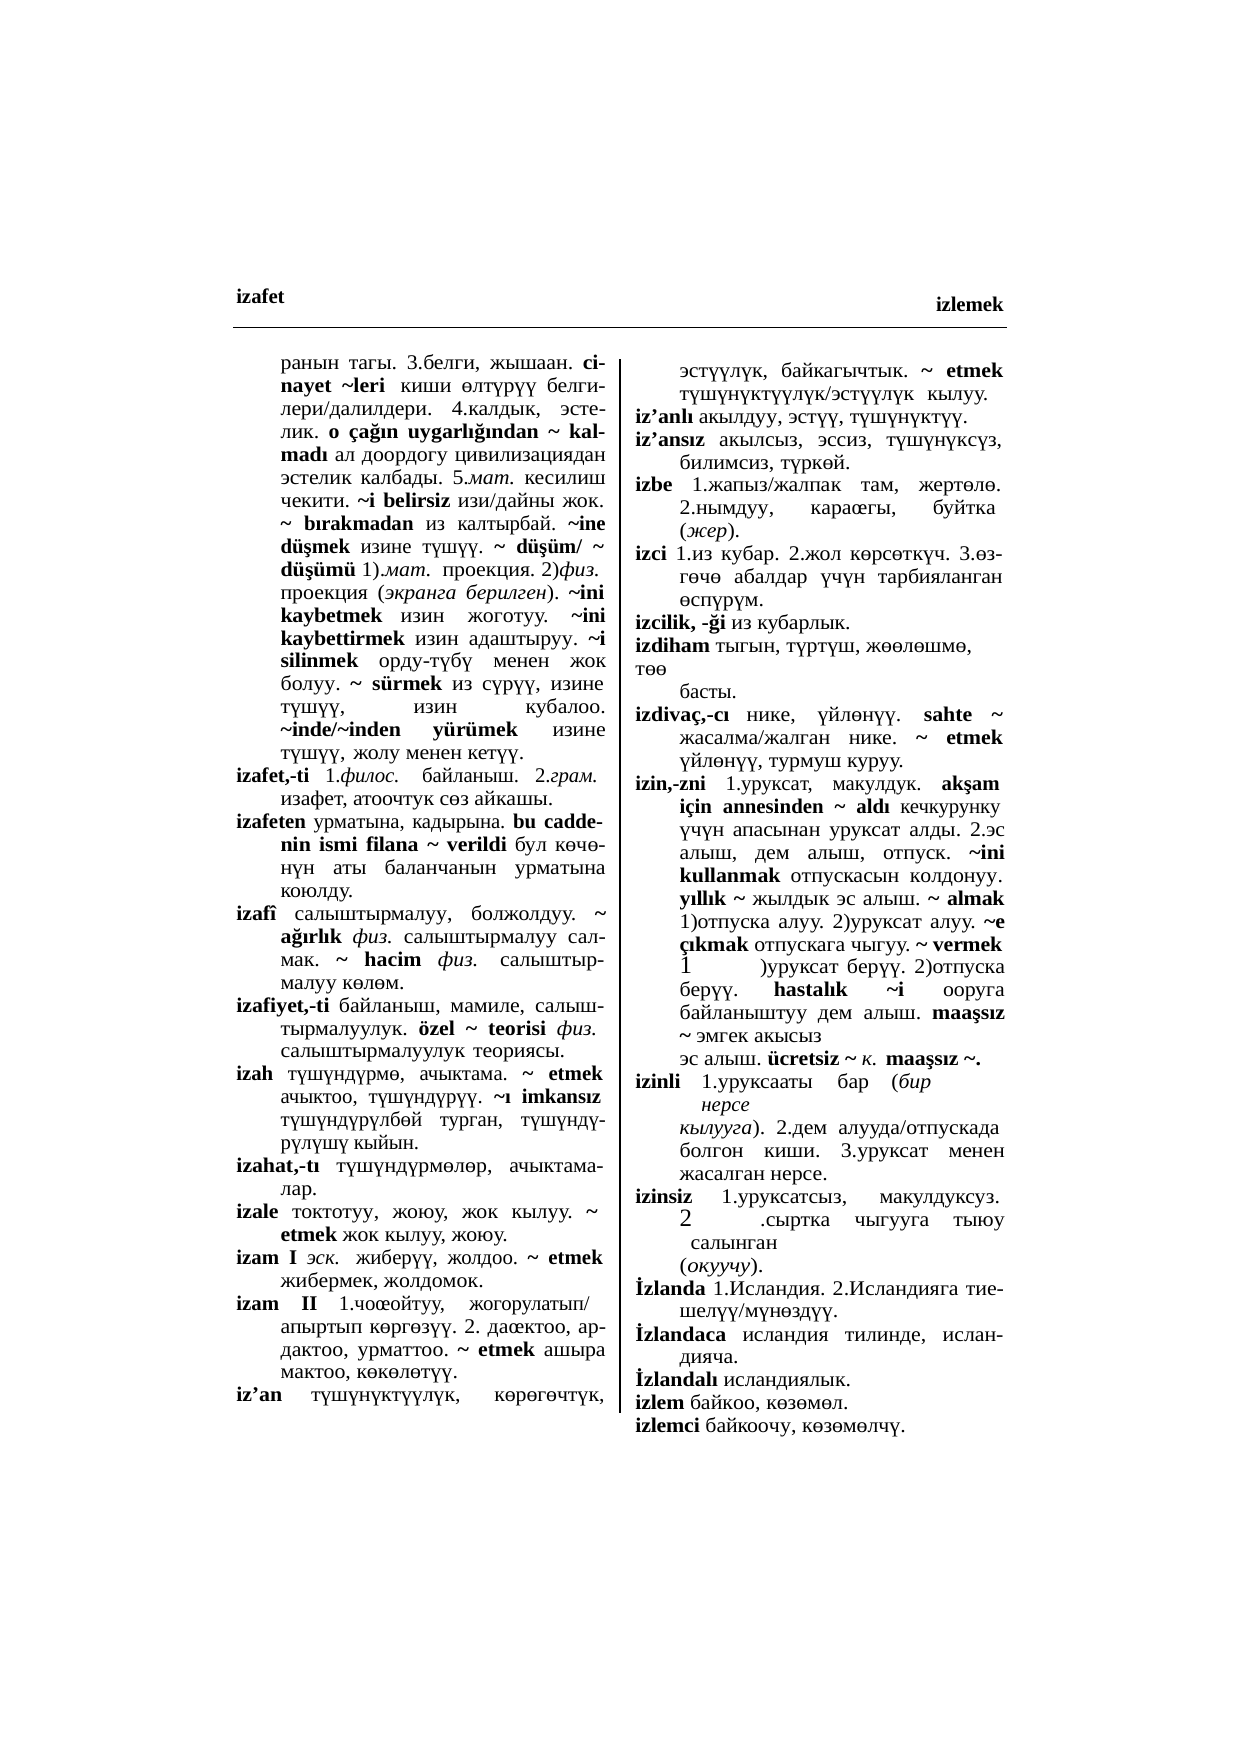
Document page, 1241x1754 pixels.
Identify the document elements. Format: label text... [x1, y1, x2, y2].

text болгон киши. 3.уруксат менен жасалган нерсе. [679, 1139, 1004, 1185]
text iz’anlı акылдуу, эстүү, түшүнүктүү. [635, 405, 1025, 428]
text өспүрүм. [679, 588, 764, 611]
text izafiyet,-ti байланыш, мамиле, салыш- тырмалуулук. özel ~ teorisi физ. [236, 994, 606, 1039]
text салыштырмалуулук теориясы. [280, 1039, 568, 1062]
text үйлөнүү, турмуш куруу. [679, 749, 908, 772]
text гөчө абалдар үчүн тарбияланган [679, 565, 1004, 588]
text жибермек, жолдомок. [280, 1269, 484, 1292]
text izbe 1.жапыз/жалпак там, жертөлө. [635, 474, 1004, 496]
text ачыктоо, түшүндүрүү. ~ı imkansız [280, 1085, 606, 1108]
text izafî салыштырмалуу, болжолдуу. ~ ağırlık физ. салыштырмалуу сал- мак. ~ hacim физ. салыштыр- [236, 902, 606, 971]
text izlemek [936, 292, 1065, 316]
text izafet,-ti 1.филос. байланыш. 2.грам. [236, 764, 606, 787]
list )уруксат берүү. 2)отпуска берүү. hastalık ~i ооруга байланыштуу дем алыш. maaşsız ~ эмгек акысыз [679, 956, 1005, 1047]
text İzlandalı исландиялык. [635, 1368, 1045, 1391]
text izam I эск. жиберүү, жолдоо. ~ etmek [236, 1246, 606, 1269]
text кылууга). 2.дем алууда/отпускада [679, 1116, 1004, 1139]
text жасалма/жалган нике. ~ etmek [679, 726, 1004, 749]
list .сыртка чыгууга тыюу салынган [679, 1208, 1004, 1254]
text izlem байкоо, көзөмөл. [635, 1391, 1065, 1414]
text izci 1.из кубар. 2.жол көрсөткүч. 3.өз- [635, 542, 1065, 565]
text iz’an түшүнүктүүлүк, көрөгөчтүк, [236, 1383, 606, 1406]
text ранын тагы. 3.белги, жышаан. ci- nayet ~leri киши өлтүрүү белги- лери/далилдери. 4.калдык, эсте- лик. o çağın uygarlığından ~ kal- madı ал доордогу цивилизациядан эстелик калбады. 5.мат. кесилиш чекити. ~i belirsiz изи/дайны жок. [280, 350, 606, 512]
text түшүнүктүүлүк/эстүүлүк кылуу. [679, 382, 992, 405]
text İzlanda 1.Исландия. 2.Исландияга тие- [635, 1277, 1045, 1299]
text izin,-zni 1.уруксат, макулдук. akşam için annesinden ~ aldı кечкурунку [635, 772, 1008, 818]
text лар. [280, 1177, 318, 1200]
text izale токтотуу, жоюу, жок кылуу. ~ etmek жок кылуу, жоюу. [236, 1200, 606, 1246]
text эстүүлүк, байкагычтык. ~ etmek [679, 358, 1005, 382]
text түшүндүрүлбөй турган, түшүндү- рүлүшү кыйын. [280, 1108, 606, 1154]
text (окуучу). [679, 1254, 765, 1277]
text 2.нымдуу, караœгы, буйтка (жер). [679, 496, 995, 542]
text kaybettirmek изин адаштыруу. ~i silinmek орду-түбү менен жок болуу. ~ sürmek из сүрүү, изине [280, 627, 606, 695]
text izam II 1.чоœойтуу, жогорулатып/ [236, 1292, 606, 1314]
text İzlandaca исландия тилинде, ислан- дияча. [635, 1323, 1005, 1368]
text izinsiz 1.уруксатсыз, макулдуксуз. [635, 1185, 1065, 1208]
text изафет, атоочтук сөз айкашы. [280, 787, 558, 810]
text izlemci байкоочу, көзөмөлчү. [635, 1414, 1065, 1437]
text izdivaç,-cı нике, үйлөнүү. sahte ~ [635, 703, 1065, 726]
text iz’ansız акылсыз, эссиз, түшүнүксүз, билимсиз, түркөй. [635, 428, 1045, 474]
text yıllık ~ жылдык эс алыш. ~ almak 1)отпуска алуу. 2)уруксат алуу. ~e çıkmak отпускага чыгуу. ~ vermek [679, 887, 1005, 956]
text izafet [236, 284, 285, 308]
text эс алыш. ücretsiz ~ к. maaşsız ~. izinli 1.уруксааты бар (бир нерсе [635, 1047, 1004, 1116]
text басты. [679, 680, 739, 703]
text ~ bırakmadan из калтырбай. ~ine düşmek изине түшүү. ~ düşüm/ ~ [280, 512, 606, 558]
text малуу көлөм. [280, 971, 406, 994]
text izafeten урматына, кадырына. bu cadde- [236, 810, 606, 833]
text izahat,-tı түшүндүрмөлөр, ачыктама- [236, 1154, 606, 1177]
text nin ismi filana ~ verildi бул көчө- нүн аты баланчанын урматына коюлду. [280, 833, 606, 902]
text үчүн апасынан уруксат алды. 2.эс алыш, дем алыш, отпуск. ~ini kullanmak отпускасын колдонуу. [679, 818, 1005, 887]
text izcilik, -ği из кубарлык. [635, 611, 1055, 634]
text апыртып көргөзүү. 2. даœктоо, ар- дактоо, урматтоо. ~ etmek ашыра мактоо, көкөлөтүү. [280, 1315, 606, 1383]
text düşümü 1).мат. проекция. 2)физ. проекция (экранга берилген). ~ini kaybetmek изин жоготуу. ~ini [280, 558, 606, 627]
text izdiham тыгын, түртүш, жөөлөшмө, төө [635, 634, 1004, 680]
text шелүү/мүнөздүү. [679, 1299, 845, 1323]
text түшүү, изин кубалоо. ~inde/~inden yürümek изине түшүү, жолу менен кетүү. [280, 696, 606, 764]
text izah түшүндүрмө, ачыктама. ~ etmek [236, 1062, 606, 1085]
